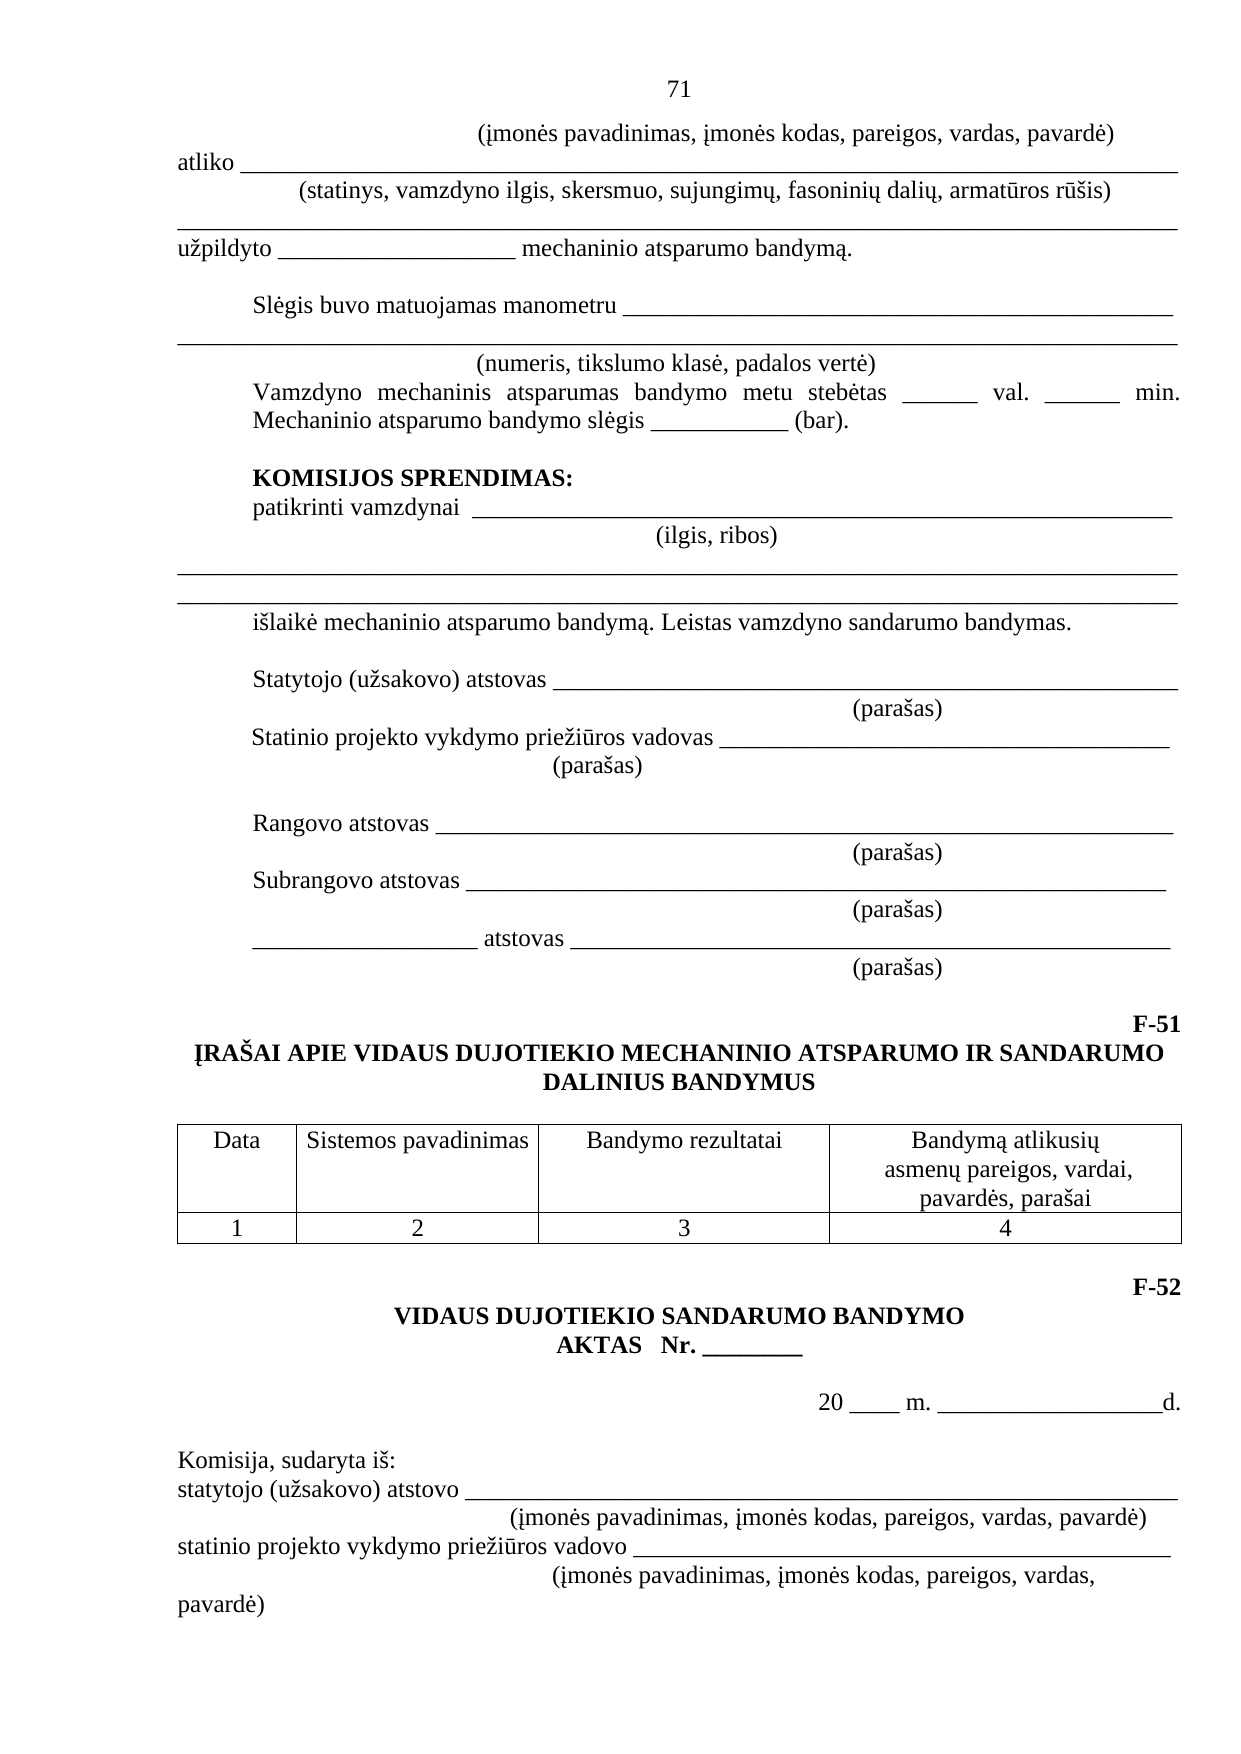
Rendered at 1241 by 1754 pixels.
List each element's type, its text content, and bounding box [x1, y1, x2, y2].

text Vamzdyno mechaninis atsparumas bandymo metu stebėtas ______ val. ______ min. Mechaninio atsparumo bandymo slėgis ___________ (bar). [252, 377, 1181, 434]
text (parašas) [852, 693, 1181, 722]
text F-52 [177, 1272, 1181, 1301]
text (parašas) [837, 894, 1181, 923]
text 20 ____ m. __________________d. [177, 1387, 1181, 1416]
text AKTAS Nr. ________ [177, 1330, 1181, 1359]
text (statinys, vamzdyno ilgis, skersmuo, sujungimų, fasoninių dalių, armatūros rūšis) [177, 176, 1181, 204]
text ________________________________________________________________________________ [177, 204, 1181, 233]
text (įmonės pavadinimas, įmonės kodas, pareigos, vardas, pavardė) [477, 118, 1181, 147]
text (parašas) [177, 751, 1181, 779]
text (įmonės pavadinimas, įmonės kodas, pareigos, vardas, pavardė) [177, 1560, 1181, 1617]
text ________________________________________________________________________________ [177, 549, 1181, 578]
text Rangovo atstovas ___________________________________________________________ [252, 808, 1181, 837]
text Subrangovo atstovas ________________________________________________________ [177, 866, 1181, 894]
text Statytojo (užsakovo) atstovas __________________________________________________ [177, 664, 1181, 693]
text (ilgis, ribos) [252, 521, 1181, 549]
text patikrinti vamzdynai ________________________________________________________ [252, 492, 1181, 521]
text ________________________________________________________________________________ [177, 319, 1181, 348]
text (parašas) [762, 837, 1181, 866]
table_header Sistemos pavadinimas [297, 1125, 538, 1212]
text Statinio projekto vykdymo priežiūros vadovas ____________________________________ [177, 722, 1181, 751]
table_header Data [178, 1125, 296, 1212]
text Komisija, sudaryta iš: [177, 1445, 1181, 1474]
text F-51 [177, 1009, 1181, 1038]
text ________________________________________________________________________________ [177, 578, 1181, 607]
text Slėgis buvo matuojamas manometru ____________________________________________ [177, 291, 1181, 319]
text išlaikė mechaninio atsparumo bandymą. Leistas vamzdyno sandarumo bandymas. [177, 607, 1181, 636]
text __________________ atstovas ________________________________________________ [177, 923, 1181, 952]
text statytojo (užsakovo) atstovo _________________________________________________________ [177, 1474, 1181, 1502]
text VIDAUS DUJOTIEKIO SANDARUMO BANDYMO [177, 1301, 1181, 1330]
text (įmonės pavadinimas, įmonės kodas, pareigos, vardas, pavardė) [477, 1502, 1181, 1531]
text (parašas) [837, 952, 1181, 981]
text atliko ___________________________________________________________________________ [177, 147, 1181, 176]
text užpildyto ___________________ mechaninio atsparumo bandymą. [177, 233, 1181, 262]
text KOMISIJOS SPRENDIMAS: [252, 463, 1181, 492]
table_cell 4 [830, 1213, 1181, 1243]
text statinio projekto vykdymo priežiūros vadovo ___________________________________________ [177, 1531, 1181, 1560]
table_cell 1 [178, 1213, 296, 1243]
table_cell 2 [297, 1213, 538, 1243]
text (numeris, tikslumo klasė, padalos vertė) [177, 348, 1181, 377]
table_cell 3 [539, 1213, 829, 1243]
text ĮRAŠAI APIE VIDAUS DUJOTIEKIO MECHANINIO ATSPARUMO IR SANDARUMO DALINIUS BANDYMUS [177, 1038, 1181, 1096]
table_header Bandymo rezultatai [539, 1125, 829, 1212]
